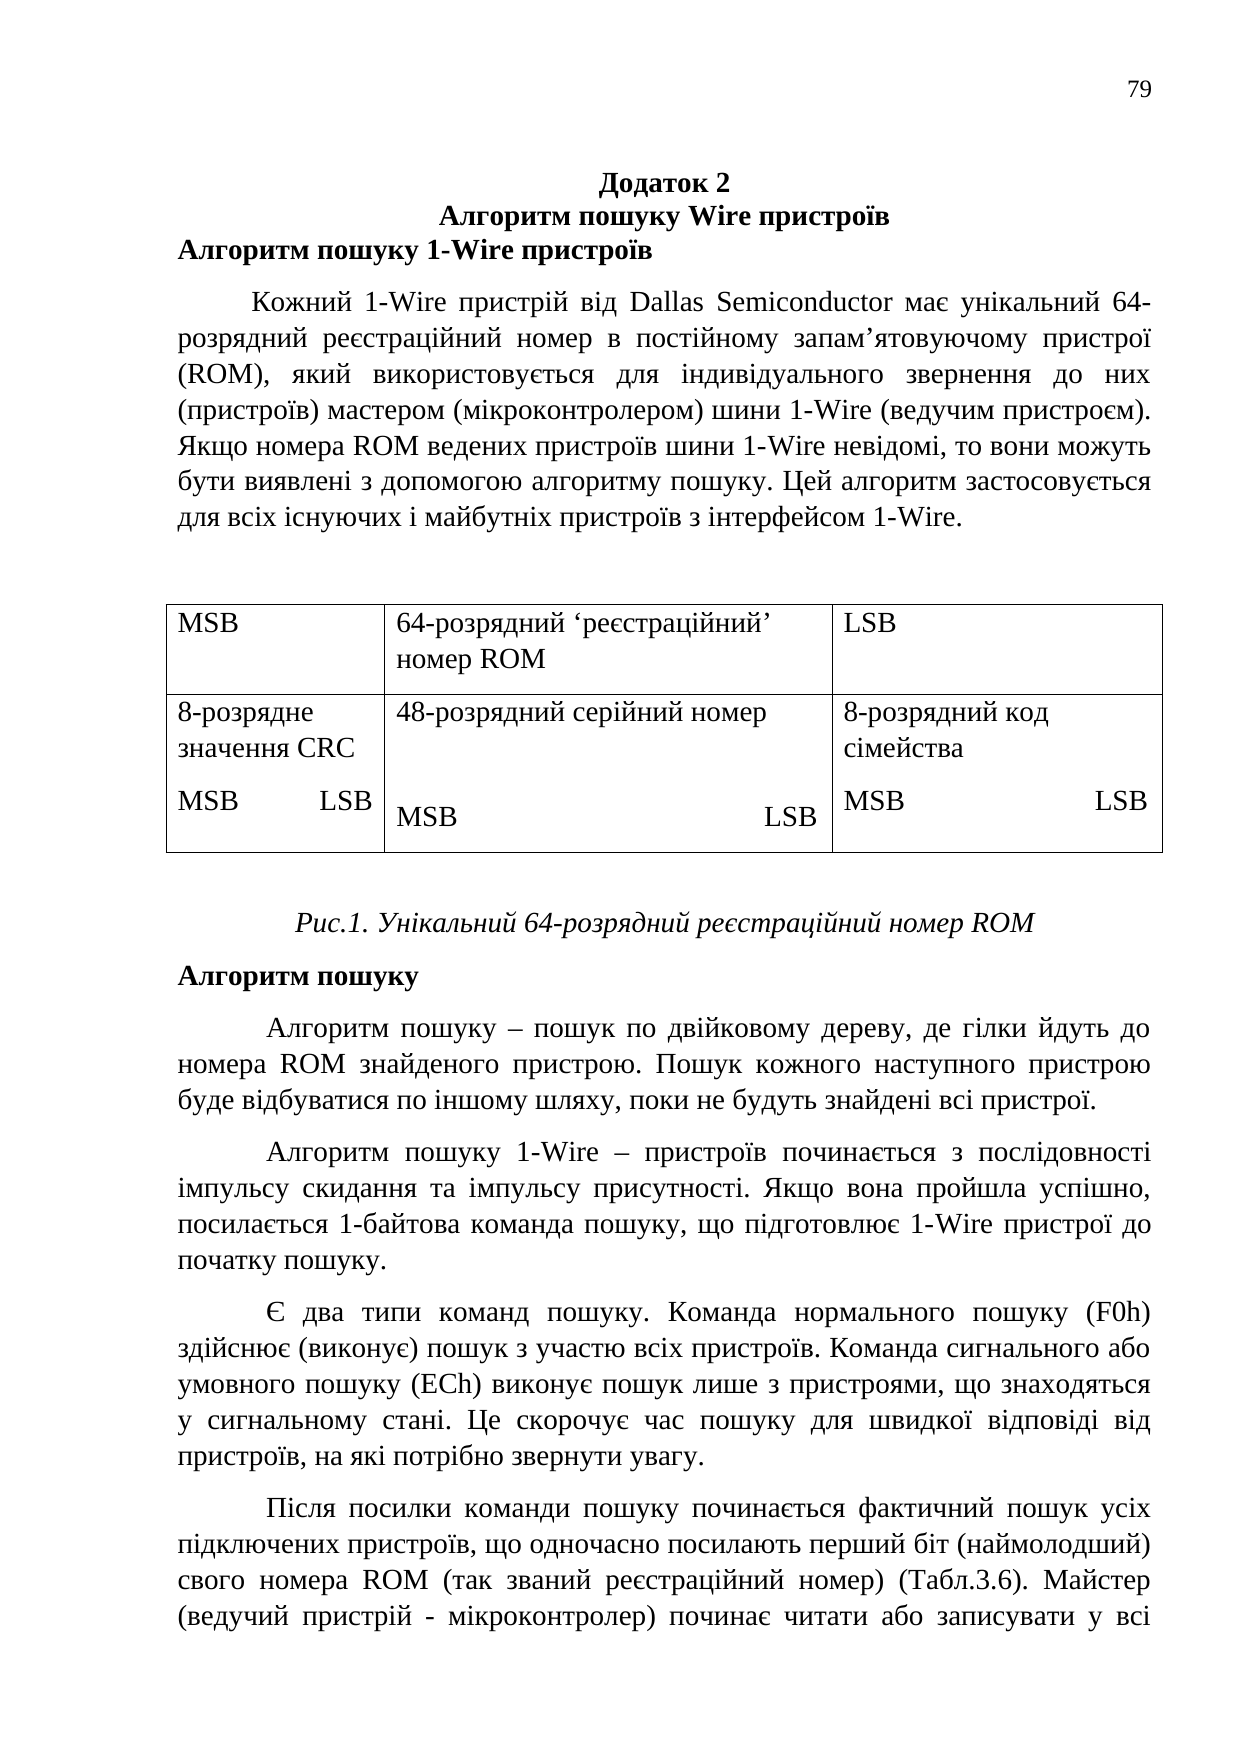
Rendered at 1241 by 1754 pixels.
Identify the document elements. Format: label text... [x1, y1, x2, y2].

text Додаток 2 [177, 165, 1152, 198]
text Алгоритм пошуку [177, 958, 1152, 991]
text Рис.1. Унікальний 64-розрядний реєстраційний номер ROM [177, 905, 1152, 939]
text Алгоритм пошуку Wire пристроїв [177, 198, 1152, 232]
text Алгоритм пошуку 1-Wire – пристроїв починається з послідовності імпульсу скидання та імпульсу присутності. Якщо вона пройшла успішно, посилається 1-байтова команда пошуку, що підготовлює 1-Wire пристрої до початку пошуку. [177, 1134, 1152, 1275]
table_header LSB [833, 605, 1162, 693]
text Є два типи команд пошуку. Команда нормального пошуку (F0h) здійснює (виконує) пошук з участю всіх пристроїв. Команда сигнального або умовного пошуку (ECh) виконує пошук лише з пристроями, що знаходяться у сигнальному стані. Це скорочує час пошуку для швидкої відповіді від пристроїв, на які потрібно звернути увагу. [177, 1294, 1152, 1471]
text Алгоритм пошуку 1-Wire пристроїв [177, 232, 1152, 265]
text Алгоритм пошуку – пошук по двійковому дереву, де гілки йдуть до номера ROM знайденого пристрою. Пошук кожного наступного пристрою буде відбуватися по іншому шляху, поки не будуть знайдені всі пристрої. [177, 1010, 1152, 1115]
table_cell 8-розрядне значення CRC MSB LSB [167, 695, 384, 852]
table_header 64-розрядний ‘реєстраційний’ номер ROM [385, 605, 832, 693]
table_cell 48-розрядний серійний номер MSB LSB [385, 695, 832, 852]
table_cell 8-розрядний код сімейства MSB LSB [833, 695, 1162, 852]
text Кожний 1-Wire пристрій від Dallas Semiconductor має унікальний 64-розрядний реєстраційний номер в постійному запам’ятовуючому пристрої (ROM), який використовується для індивідуального звернення до них (пристроїв) мастером (мікроконтролером) шини 1-Wire (ведучим пристроєм). Якщо номера ROM ведених пристроїв шини 1-Wire невідомі, то вони можуть бути виявлені з допомогою алгоритму пошуку. Цей алгоритм застосовується для всіх існуючих і майбутніх пристроїв з інтерфейсом 1-Wire. [177, 284, 1152, 533]
text Після посилки команди пошуку починається фактичний пошук усіх підключених пристроїв, що одночасно посилають перший біт (наймолодший) свого номера ROM (так званий реєстраційний номер) (Табл.3.6). Майстер (ведучий пристрій - мікроконтролер) починає читати або записувати у всі [177, 1490, 1152, 1631]
table_header MSB [167, 605, 384, 693]
